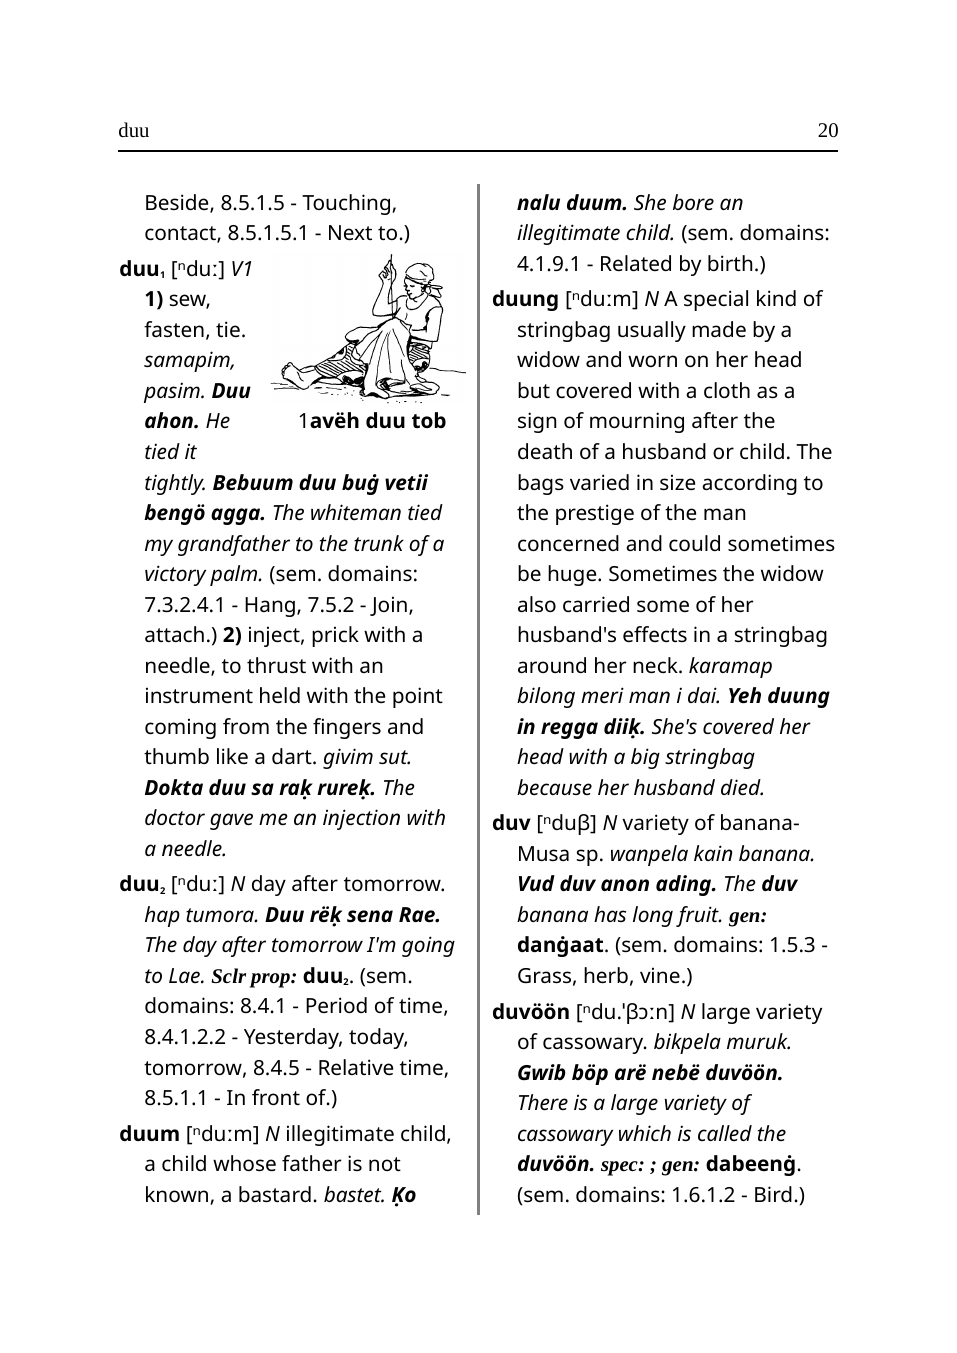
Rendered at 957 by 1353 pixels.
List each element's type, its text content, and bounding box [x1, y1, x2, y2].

text duung [ⁿduːm] N A special kind of stringbag usually made by a widow and worn on her head but covered with a cloth as a sign of mourning after the death of a husband or child. The bags varied in size according to the prestige of the man concerned and could sometimes be huge. Sometimes the widow also carried some of her husband's effects in a stringbag around her neck. karamap bilong meri man i dai. Yeh duung in regga diiḳ. She's covered her head with a big stringbag because her husband died. [492, 281, 837, 805]
picture [270, 253, 466, 404]
text - Beside, 8.5.1.5 - Touching, contact, 8.5.1.5.1 - Next to.) [119, 186, 465, 251]
text nalu duum. She bore an illegitimate child. (sem. domains: 4.1.9.1 - Related by birth.) [492, 186, 837, 281]
text duum [ⁿduːm] N illegitimate child, a child whose father is not known, a bastard. bastet. Ḳo [119, 1116, 465, 1213]
text 1avëh duu tob [280, 404, 465, 439]
text duu1 [ⁿduː] V1 1) sew, fasten, tie. samapim, pasim. Duu ahon. He tied it tightly. Bebuum duu buġ vetii bengö agga. The whiteman tied my grandfather to the trunk of a victory palm. (sem. domains: 7.3.2.4.1 - Hang, 7.5.2 - Join, attach.) 2) inject, prick with a needle, to thrust with an instrument held with the point coming from the fingers and thumb like a dart. givim sut. Dokta duu sa raḳ rureḳ. The doctor gave me an injection with a needle. [119, 251, 465, 866]
text duvöön [ⁿdu.ˈβɔːn] N large variety of cassowary. bikpela muruk. Gwib böp arë nebë duvöön. There is a large variety of cassowary which is called the duvöön. spec: ; gen: dabeenġ. (sem. domains: 1.6.1.2 - Bird.) [492, 994, 837, 1213]
text duv [ⁿduβ] N variety of banana-Musa sp. wanpela kain banana. Vud duv anon ading. The duv banana has long fruit. gen: danġaat. (sem. domains: 1.5.3 - Grass, herb, vine.) [492, 805, 837, 994]
text duu2 [ⁿduː] N day after tomorrow. hap tumora. Duu rëḳ sena Rae. The day after tomorrow I'm going to Lae. Sclr prop: duu2. (sem. domains: 8.4.1 - Period of time, 8.4.1.2.2 - Yesterday, today, tomorrow, 8.4.5 - Relative time, 8.5.1.1 - In front of.) [119, 866, 465, 1116]
